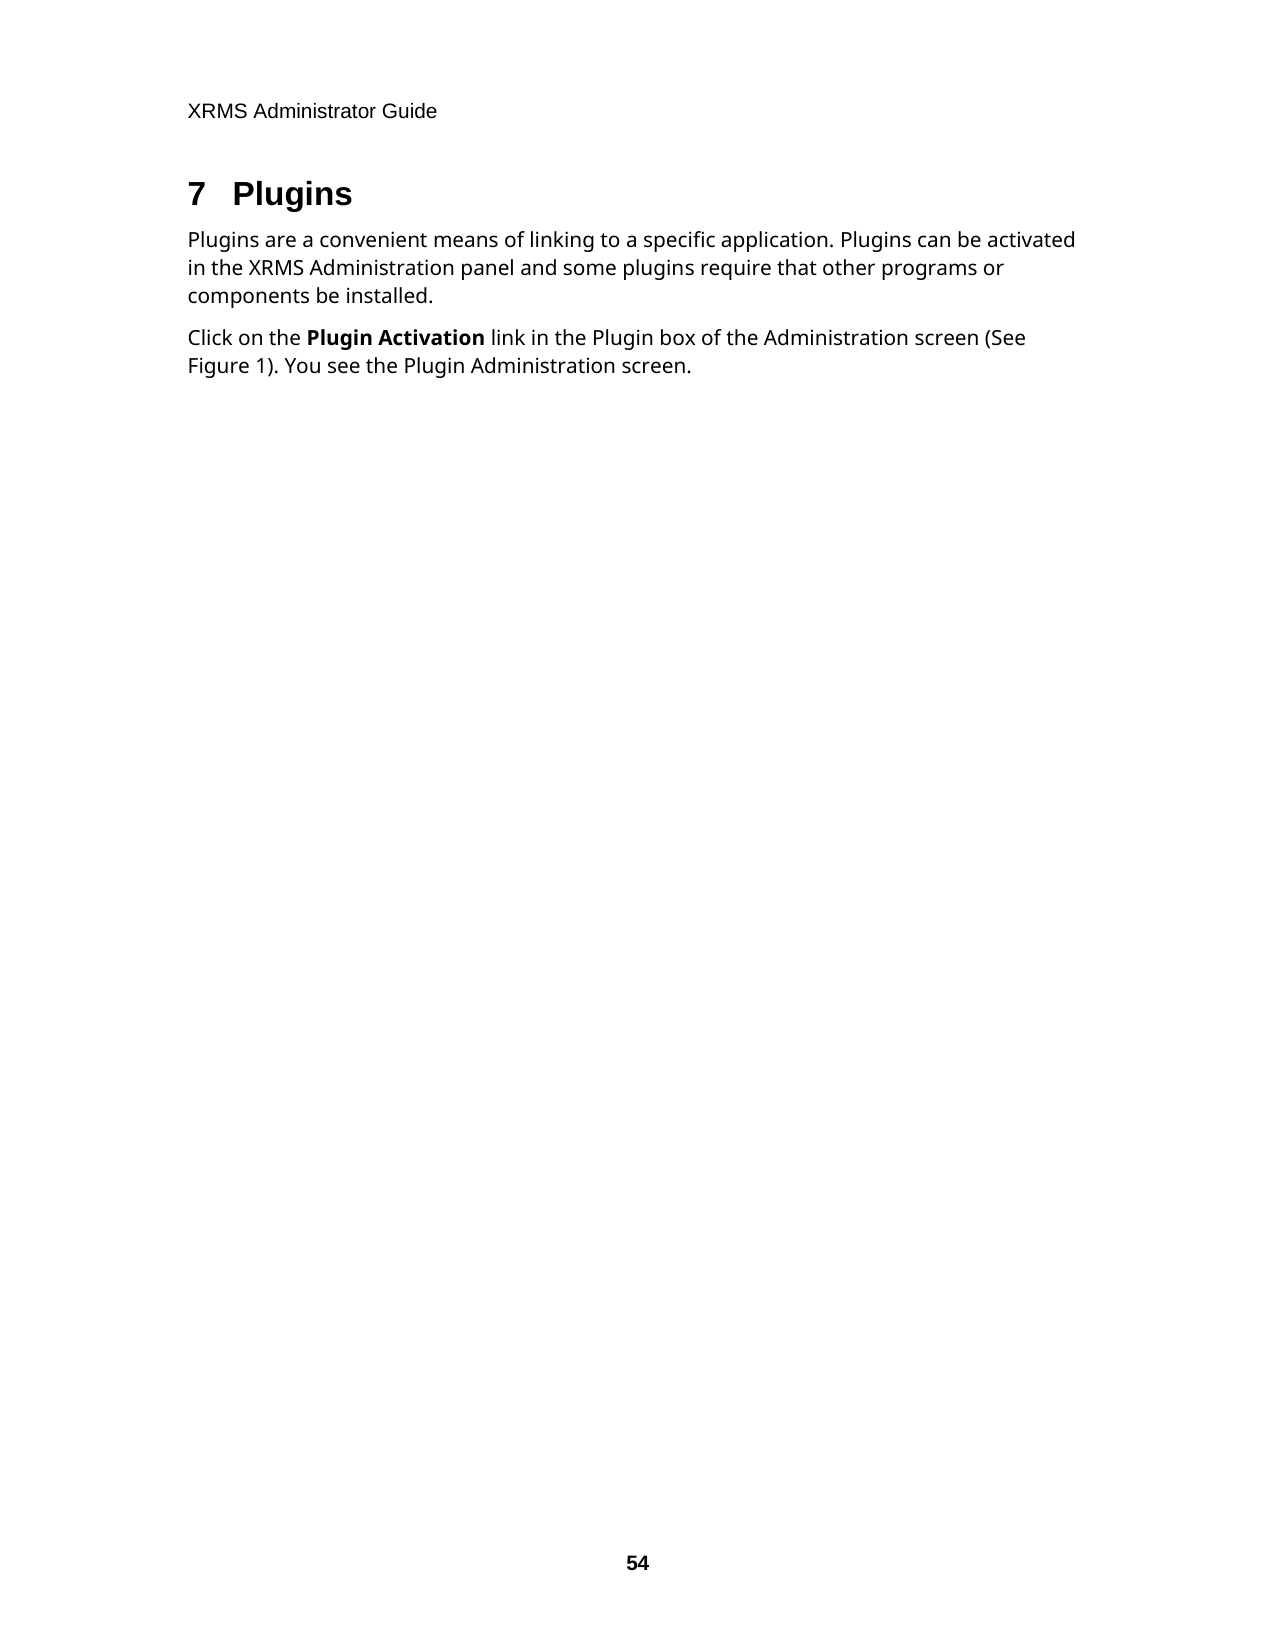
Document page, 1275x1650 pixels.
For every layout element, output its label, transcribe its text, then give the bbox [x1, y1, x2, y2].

subtitle Plugins [187, 175, 1087, 212]
text Plugins are a convenient means of linking to a specific application. Plugins can be activated in the XRMS Administration panel and some plugins require that other programs or components be installed. [187, 225, 1087, 310]
text Click on the Plugin Activation link in the Plugin box of the Administration screen (See Figure 1). You see the Plugin Administration screen. [187, 323, 1087, 379]
